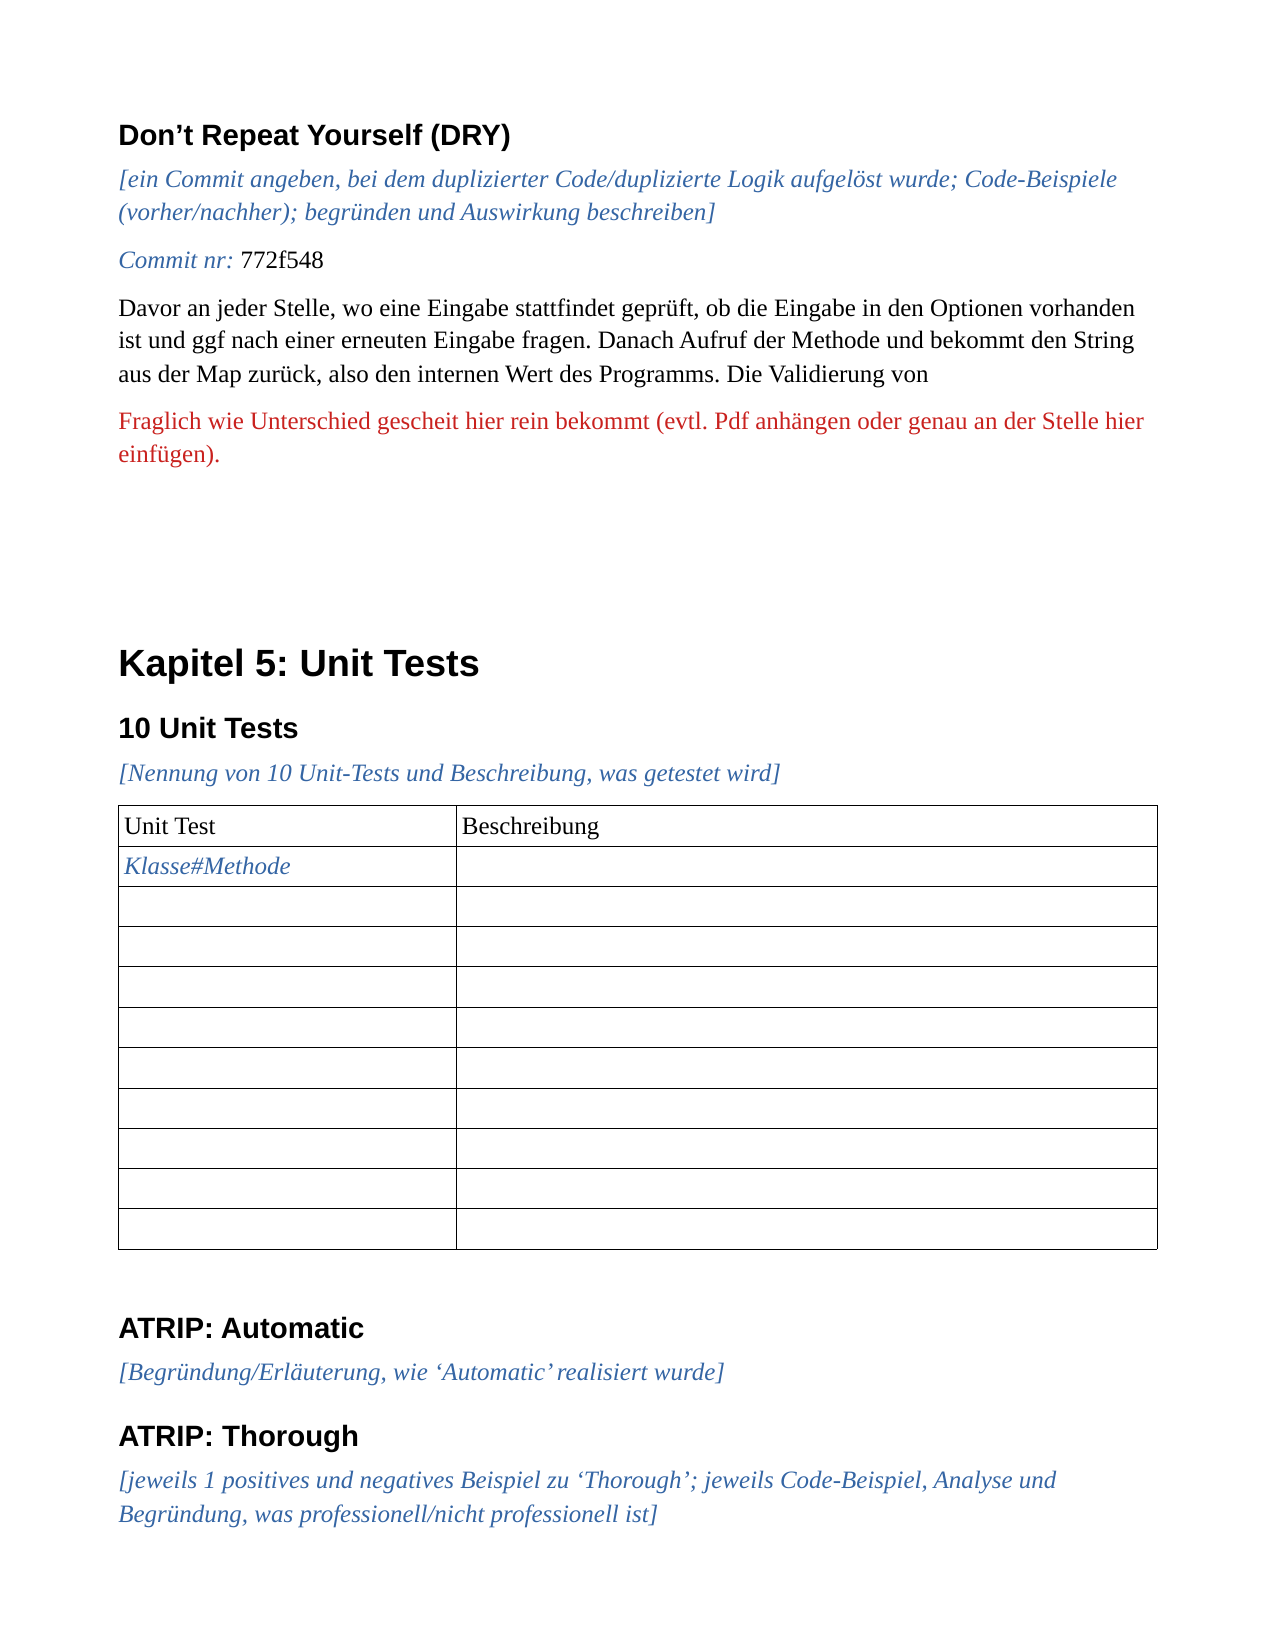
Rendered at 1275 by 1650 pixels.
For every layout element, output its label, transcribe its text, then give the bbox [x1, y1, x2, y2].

table_cell [457, 1008, 1157, 1047]
table_cell [457, 1169, 1157, 1208]
table_cell [457, 1048, 1157, 1087]
subtitle Kapitel 5: Unit Tests [118, 641, 1157, 684]
table_cell [119, 1048, 456, 1087]
table_cell [457, 847, 1157, 886]
table_cell [457, 1089, 1157, 1128]
text [Nennung von 10 Unit-Tests und Beschreibung, was getestet wird] [118, 758, 1157, 786]
text [ein Commit angeben, bei dem duplizierter Code/duplizierte Logik aufgelöst wurde; Code-Beispiele (vorher/nachher); begründen und Auswirkung beschreiben] [118, 164, 1157, 226]
subtitle 10 Unit Tests [118, 711, 1157, 745]
text Commit nr: 772f548 [118, 245, 1157, 274]
table_cell [119, 1089, 456, 1128]
table_cell [457, 1209, 1157, 1249]
text Fraglich wie Unterschied gescheit hier rein bekommt (evtl. Pdf anhängen oder genau an der Stelle hier einfügen). [118, 406, 1157, 468]
table_cell [119, 1129, 456, 1168]
text Davor an jeder Stelle, wo eine Eingabe stattfindet geprüft, ob die Eingabe in den Optionen vorhanden ist und ggf nach einer erneuten Eingabe fragen. Danach Aufruf der Methode und bekommt den String aus der Map zurück, also den internen Wert des Programms. Die Validierung von [118, 293, 1157, 387]
table_cell [457, 927, 1157, 966]
text [Begründung/Erläuterung, wie ‘Automatic’ realisiert wurde] [118, 1357, 1157, 1386]
subtitle Don’t Repeat Yourself (DRY) [118, 118, 1157, 152]
table_cell [119, 887, 456, 926]
table_cell [457, 967, 1157, 1007]
table_cell [119, 1169, 456, 1208]
table_cell [119, 927, 456, 966]
text [jeweils 1 positives und negatives Beispiel zu ‘Thorough’; jeweils Code-Beispiel, Analyse und Begründung, was professionell/nicht professionell ist] [118, 1466, 1157, 1527]
table_header Unit Test [119, 806, 456, 846]
table_cell [119, 967, 456, 1007]
table_cell Klasse#Methode [119, 847, 456, 886]
table_header Beschreibung [457, 806, 1157, 846]
subtitle ATRIP: Automatic [118, 1311, 1157, 1345]
table_cell [457, 887, 1157, 926]
subtitle ATRIP: Thorough [118, 1419, 1157, 1453]
table_cell [457, 1129, 1157, 1168]
table_cell [119, 1209, 456, 1249]
table_cell [119, 1008, 456, 1047]
